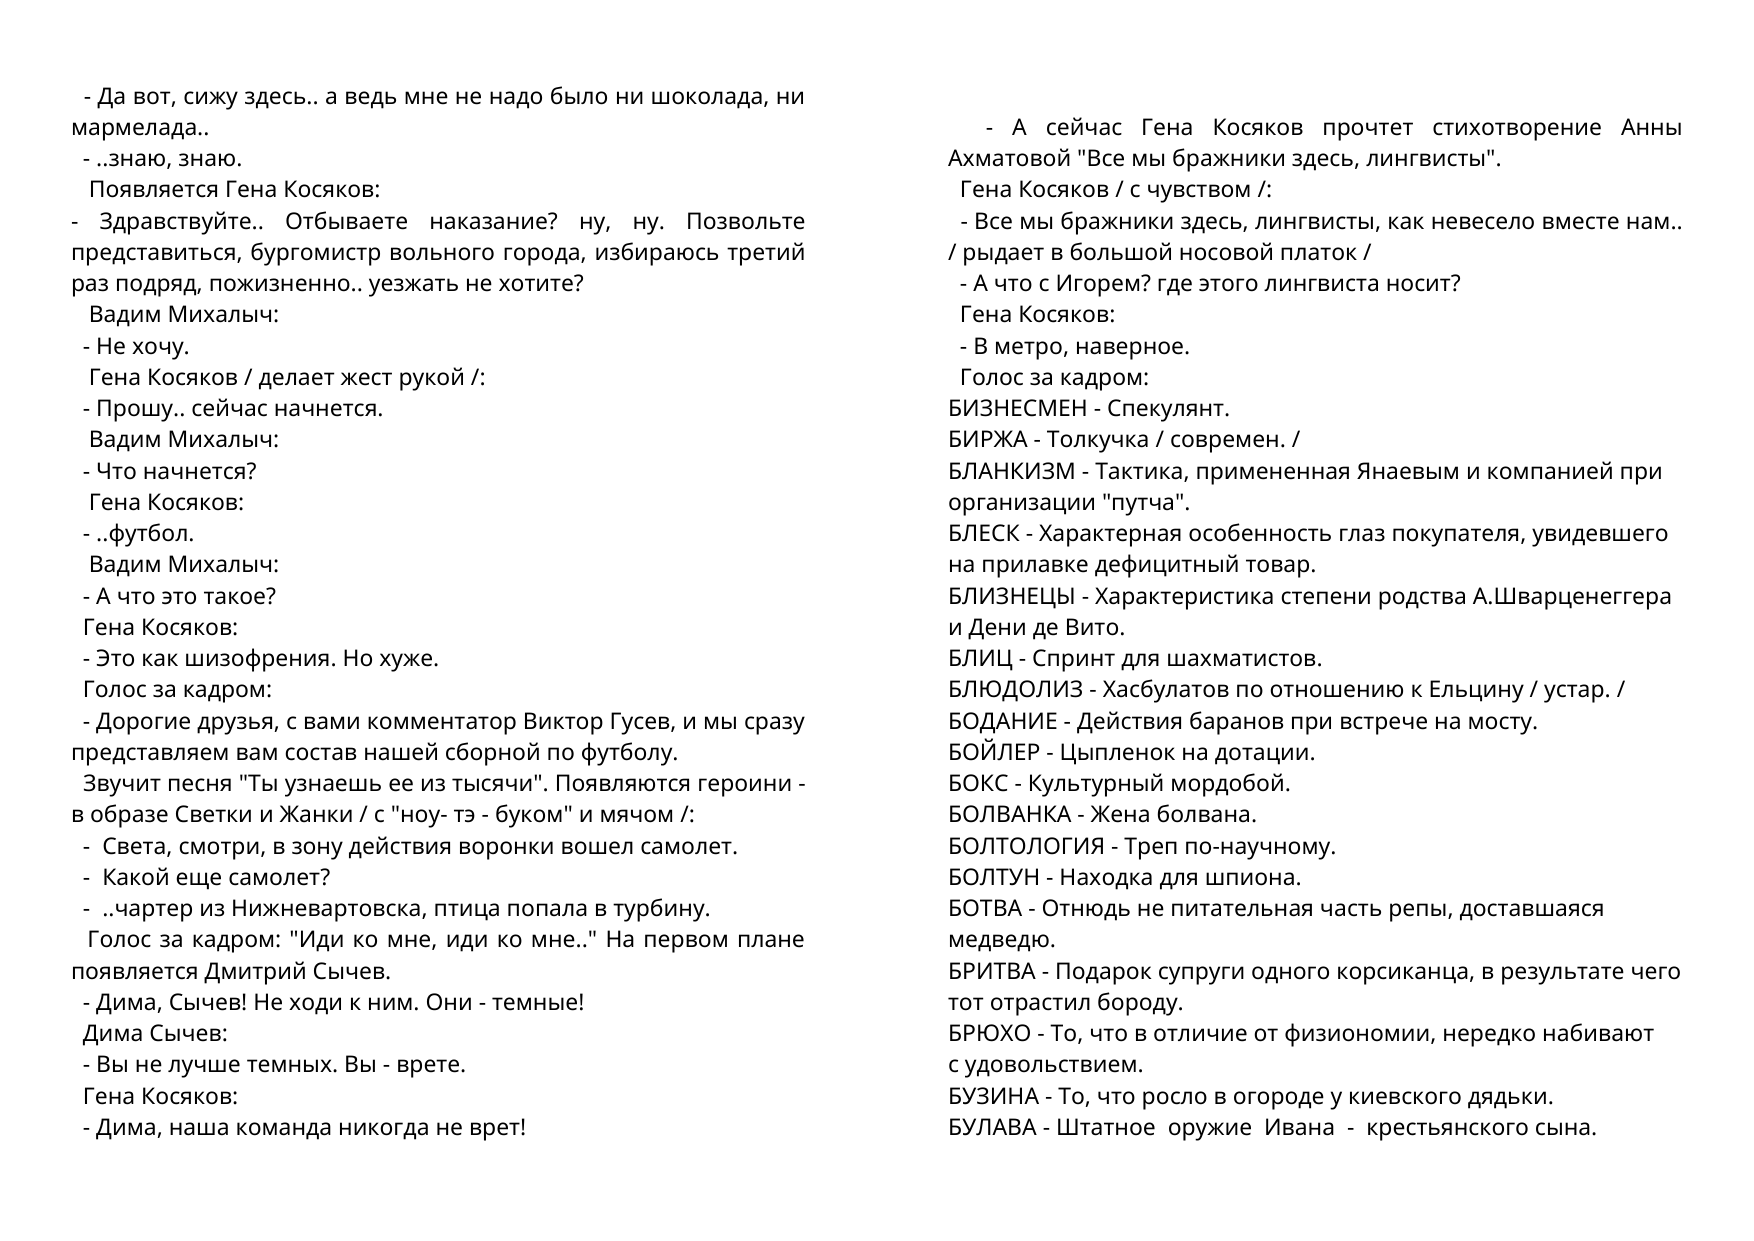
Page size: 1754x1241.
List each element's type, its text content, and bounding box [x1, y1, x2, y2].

text - Прошу.. сейчас начнется. [71, 392, 806, 423]
text БУЛАВА - Штатное оружие Ивана - крестьянского сына. [948, 1111, 1683, 1142]
text БУЗИНА - То, что росло в огороде у киевского дядьки. [948, 1080, 1683, 1111]
text - Вы не лучше темных. Вы - врете. [71, 1048, 806, 1080]
text БОЛТУН - Находка для шпиона. [948, 861, 1683, 892]
text Гена Косяков / делает жест рукой /: [71, 361, 806, 392]
text БОТВА - Отнюдь не питательная часть репы, доставшаяся медведю. [948, 892, 1683, 955]
text - Да вот, сижу здесь.. а ведь мне не надо было ни шоколада, ни мармелада.. [71, 80, 806, 142]
text - Света, смотри, в зону действия воронки вошел самолет. [71, 830, 806, 861]
text БОЙЛЕР - Цыпленок на дотации. [948, 736, 1683, 767]
text БЛИЗНЕЦЫ - Характеристика степени родства А.Шварценеггера и Дени де Вито. [948, 580, 1683, 642]
text Гена Косяков: [71, 1080, 806, 1111]
text Звучит песня "Ты узнаешь ее из тысячи". Появляются героини - в образе Светки и Жанки / с "ноу- тэ - буком" и мячом /: [71, 767, 806, 830]
text Гена Косяков / с чувством /: [948, 173, 1683, 205]
text - Все мы бражники здесь, лингвисты, как невесело вместе нам.. / рыдает в большой носовой платок / [948, 205, 1683, 267]
text БЛАНКИЗМ - Тактика, примененная Янаевым и компанией при организации "путча". [948, 455, 1683, 517]
text Гена Косяков: [948, 298, 1683, 330]
text - Какой еще самолет? [71, 861, 806, 892]
text Гена Косяков: [71, 611, 806, 642]
text БИЗНЕСМЕН - Спекулянт. [948, 392, 1683, 423]
text Голос за кадром: [948, 361, 1683, 392]
text - Дима, Сычев! Не ходи к ним. Они - темные! [71, 986, 806, 1017]
text Голос за кадром: [71, 673, 806, 705]
text Гена Косяков: [71, 486, 806, 517]
text БОЛВАНКА - Жена болвана. [948, 798, 1683, 830]
text - Не хочу. [71, 330, 806, 361]
text - Дорогие друзья, с вами комментатор Виктор Гусев, и мы сразу представляем вам состав нашей сборной по футболу. [71, 705, 806, 767]
text - ..знаю, знаю. [71, 142, 806, 173]
text БЛИЦ - Спринт для шахматистов. [948, 642, 1683, 673]
text БИРЖА - Толкучка / современ. / [948, 423, 1683, 455]
text - Что начнется? [71, 455, 806, 486]
text Вадим Михалыч: [71, 423, 806, 455]
text - ..футбол. [71, 517, 806, 548]
text Голос за кадром: "Иди ко мне, иди ко мне.." На первом плане появляется Дмитрий Сычев. [71, 923, 806, 986]
text Появляется Гена Косяков: [71, 173, 806, 205]
text - Это как шизофрения. Но хуже. [71, 642, 806, 673]
text - В метро, наверное. [948, 330, 1683, 361]
text - Здравствуйте.. Отбываете наказание? ну, ну. Позвольте представиться, бургомистр вольного города, избираюсь третий раз подряд, пожизненно.. уезжать не хотите? [71, 205, 806, 298]
text Дима Сычев: [71, 1017, 806, 1048]
text - А сейчас Гена Косяков прочтет стихотворение Анны Ахматовой "Все мы бражники здесь, лингвисты". [948, 111, 1683, 173]
text БЛЕСК - Характерная особенность глаз покупателя, увидевшего на прилавке дефицитный товар. [948, 517, 1683, 580]
text БОКС - Культурный мордобой. [948, 767, 1683, 798]
text БЛЮДОЛИЗ - Хасбулатов по отношению к Ельцину / устар. / [948, 673, 1683, 705]
text Вадим Михалыч: [71, 298, 806, 330]
text Вадим Михалыч: [71, 548, 806, 580]
text - А что это такое? [71, 580, 806, 611]
text - ..чартер из Нижневартовска, птица попала в турбину. [71, 892, 806, 923]
text - А что с Игорем? где этого лингвиста носит? [948, 267, 1683, 298]
text БОЛТОЛОГИЯ - Треп по-научному. [948, 830, 1683, 861]
text БОДАНИЕ - Действия баранов при встрече на мосту. [948, 705, 1683, 736]
text БРИТВА - Подарок супруги одного корсиканца, в результате чего тот отрастил бороду. [948, 955, 1683, 1017]
text БРЮХО - То, что в отличие от физиономии, нередко набивают с удовольствием. [948, 1017, 1683, 1080]
text - Дима, наша команда никогда не врет! [71, 1111, 806, 1142]
